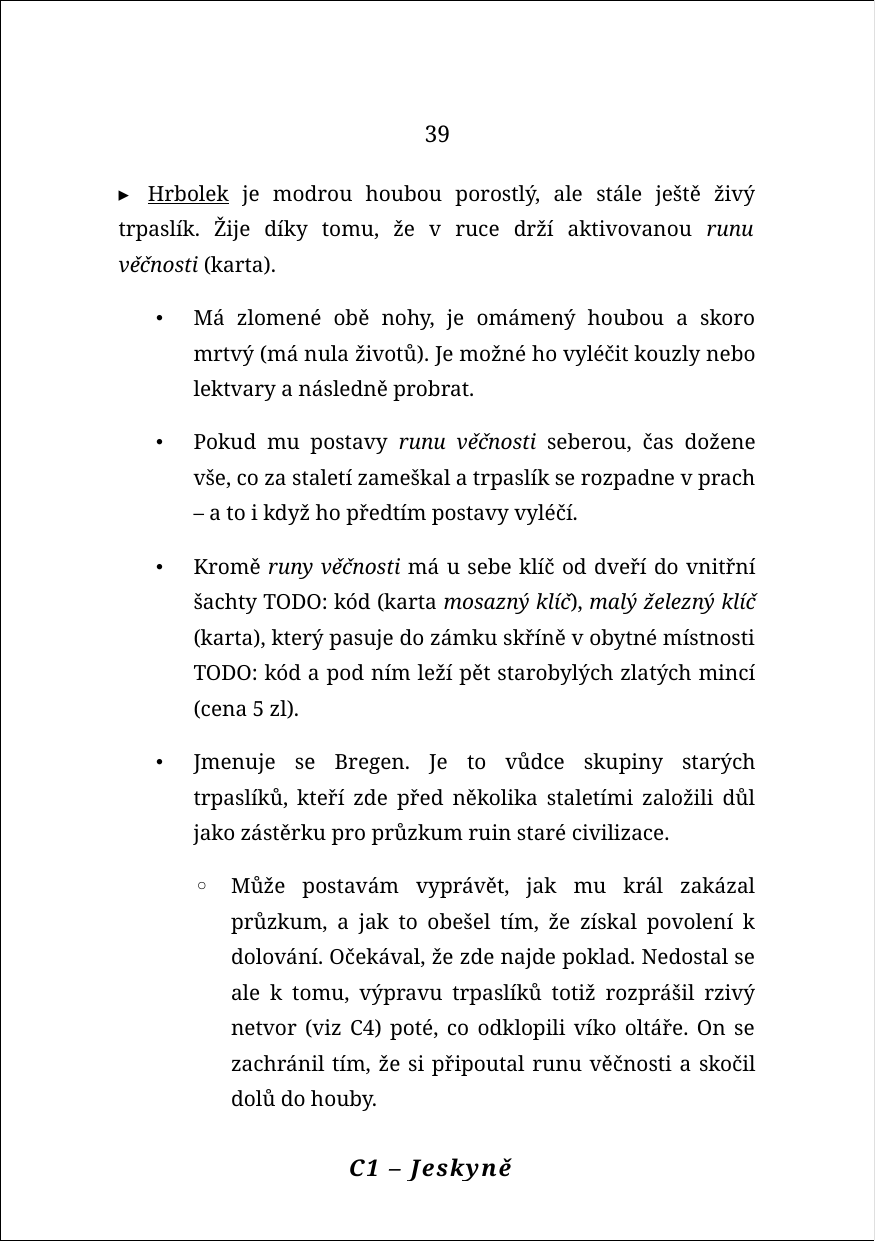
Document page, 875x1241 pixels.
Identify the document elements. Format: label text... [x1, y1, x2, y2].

list Pokud mu postavy runu věčnosti seberou, čas dožene vše, co za staletí zameškal a trpaslík se rozpadne v prach – a to i když ho předtím postavy vyléčí. [156, 427, 756, 527]
list Může postavám vyprávět, jak mu král zakázal průzkum, a jak to obešel tím, že získal povolení k dolování. Očekával, že zde najde poklad. Nedostal se ale k tomu, výpravu trpaslíků totiž rozprášil rzivý netvor (viz C4) poté, co odklopili víko oltáře. On se zachránil tím, že si připoutal runu věčnosti a skočil dolů do houby. [193, 871, 756, 1113]
list Má zlomené obě nohy, je omámený houbou a skoro mrtvý (má nula životů). Je možné ho vyléčit kouzly nebo lektvary a následně probrat. [156, 303, 756, 403]
list Jmenuje se Bregen. Je to vůdce skupiny starých trpaslíků, kteří zde před několika staletími založili důl jako zástěrku pro průzkum ruin staré civilizace. [156, 747, 756, 847]
list Kromě runy věčnosti má u sebe klíč od dveří do vnitřní šachty TODO: kód (karta mosazný klíč), malý železný klíč (karta), který pasuje do zámku skříně v obytné místnosti TODO: kód a pod ním leží pět starobylých zlatých mincí (cena 5 zl). [156, 552, 756, 722]
text ▸ Hrbolek je modrou houbou porostlý, ale stále ještě živý trpaslík. Žije díky tomu, že v ruce drží aktivovanou runu věčnosti (karta). [118, 179, 756, 278]
